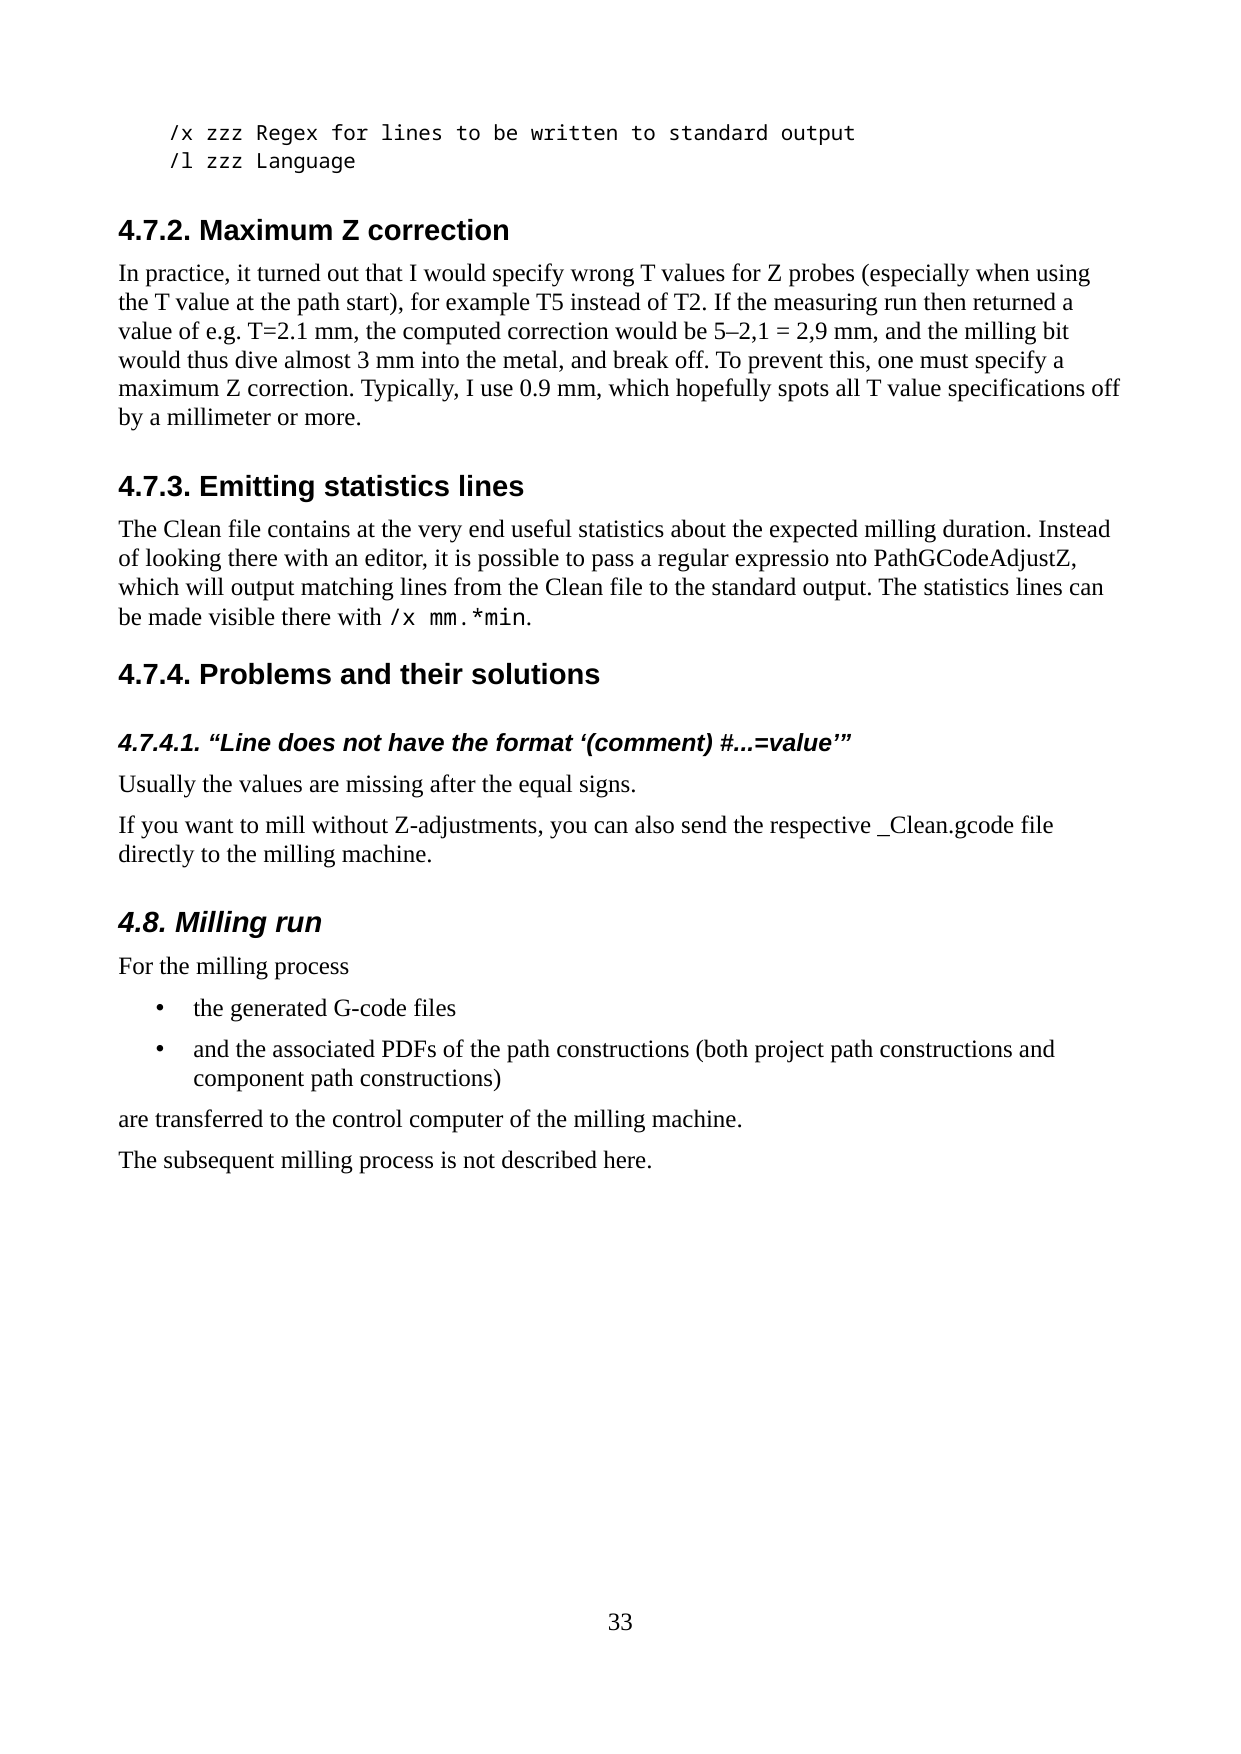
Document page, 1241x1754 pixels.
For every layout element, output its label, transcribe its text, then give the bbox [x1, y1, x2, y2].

text If you want to mill without Z-adjustments, you can also send the respective _Clean.gcode file directly to the milling machine. [118, 810, 1122, 868]
text /x zzz Regex for lines to be written to standard output /l zzz Language [118, 118, 1122, 175]
text In practice, it turned out that I would specify wrong T values for Z probes (especially when using the T value at the path start), for example T5 instead of T2. If the measuring run then returned a value of e.g. T=2.1 mm, the computed correction would be 5–2,1 = 2,9 mm, and the milling bit would thus dive almost 3 mm into the metal, and break off. To prevent this, one must specify a maximum Z correction. Typically, I use 0.9 mm, which hopefully spots all T value specifications off by a millimeter or more. [118, 258, 1122, 431]
text The subsequent milling process is not described here. [118, 1145, 1122, 1174]
list and the associated PDFs of the path constructions (both project path constructions and component path constructions) [156, 1034, 1122, 1091]
text For the milling process [118, 951, 1122, 980]
subtitle 4.7.3. Emitting statistics lines [118, 468, 1122, 502]
list the generated G-code files [156, 993, 1122, 1021]
subtitle 4.7.4.1. “Line does not have the format ‘(comment) #...=value’” [118, 728, 1122, 757]
text Usually the values are missing after the equal signs. [118, 769, 1122, 798]
subtitle 4.8. Milling run [118, 905, 1122, 939]
subtitle 4.7.4. Problems and their solutions [118, 657, 1122, 691]
text are transferred to the control computer of the milling machine. [118, 1104, 1122, 1133]
subtitle 4.7.2. Maximum Z correction [118, 212, 1122, 246]
text The Clean file contains at the very end useful statistics about the expected milling duration. Instead of looking there with an editor, it is possible to pass a regular expressio nto PathGCodeAdjustZ, which will output matching lines from the Clean file to the standard output. The statistics lines can be made visible there with /x mm.*min. [118, 514, 1122, 632]
